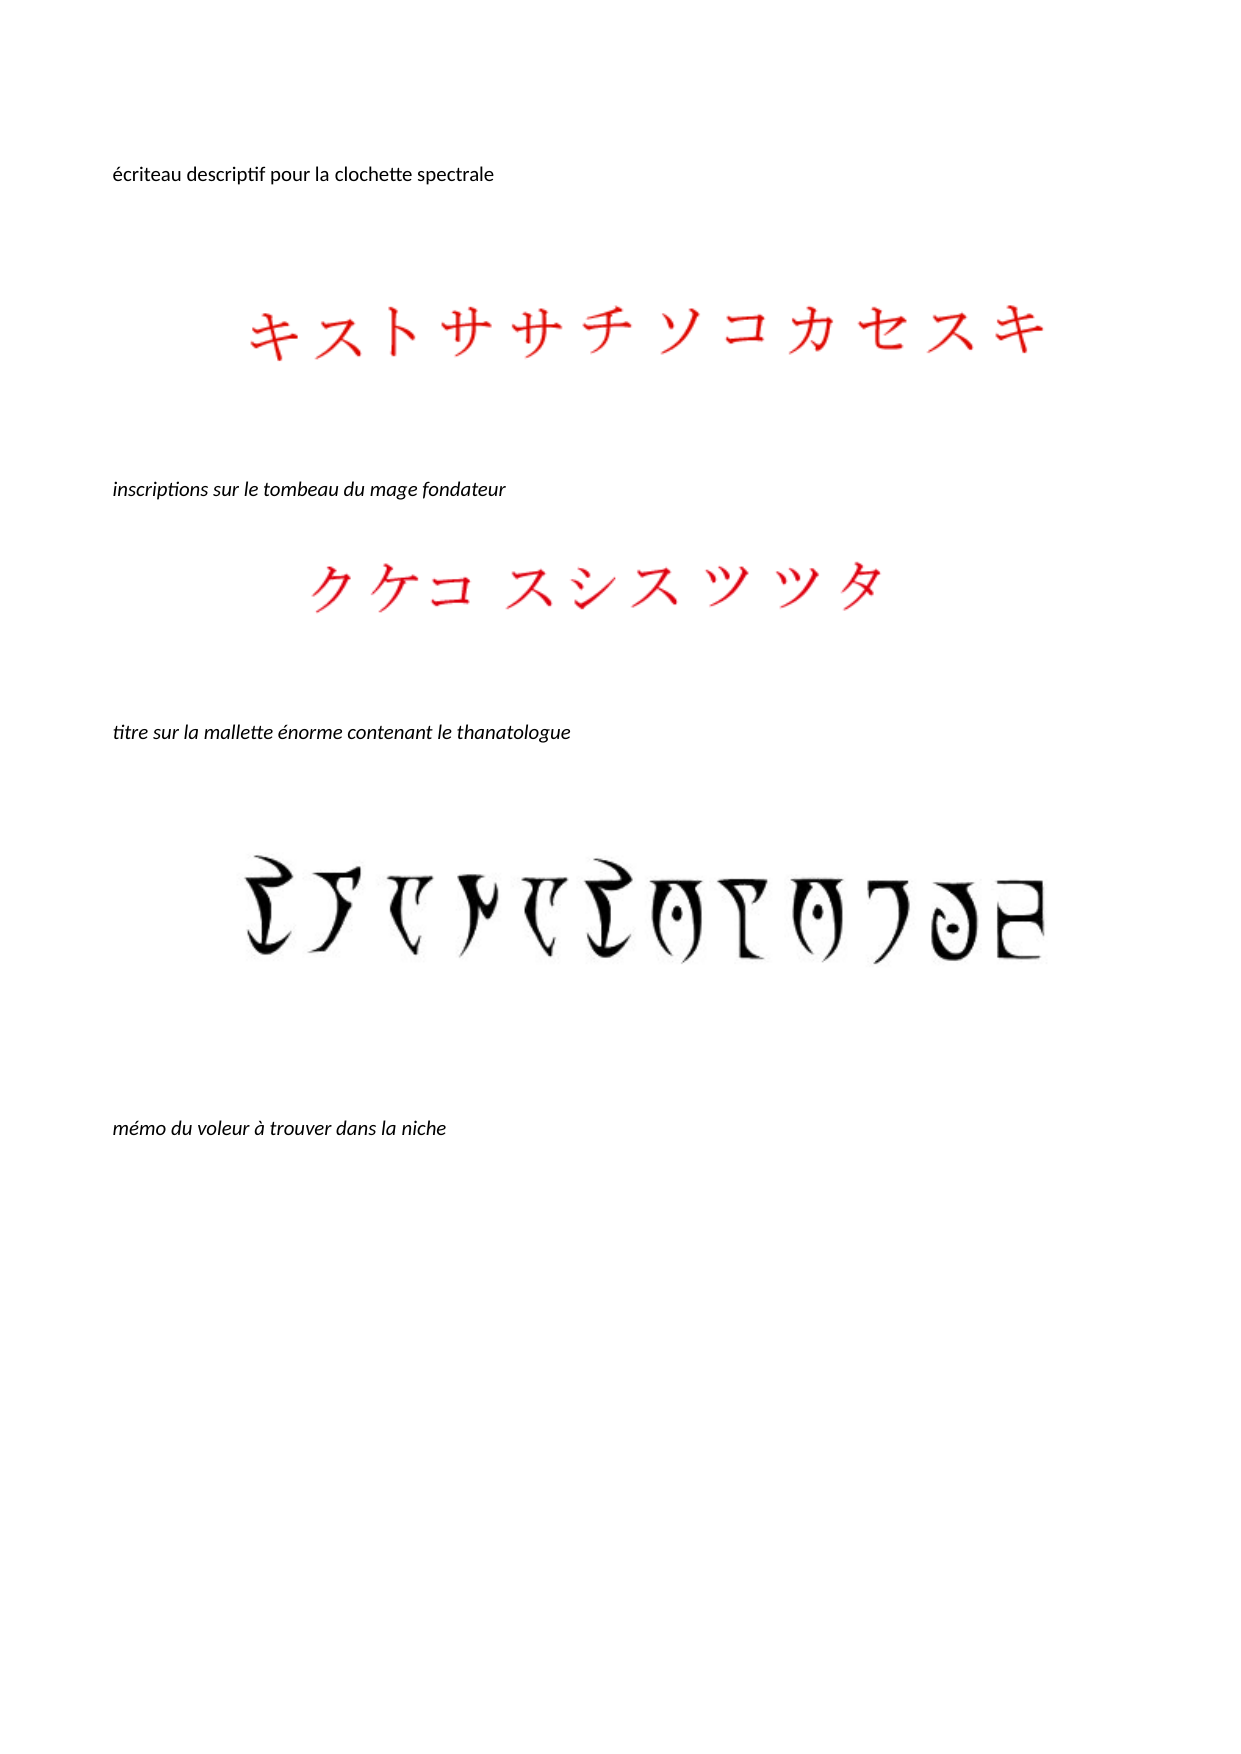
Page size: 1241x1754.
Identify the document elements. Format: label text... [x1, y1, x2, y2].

text mémo du voleur à trouver dans la niche [112, 1115, 1128, 1141]
text inscriptions sur le tombeau du mage fondateur [112, 476, 1128, 501]
picture [215, 264, 1107, 407]
picture [212, 826, 1082, 994]
picture [293, 545, 916, 647]
text écriteau descriptif pour la clochette spectrale [112, 161, 1128, 187]
text titre sur la mallette énorme contenant le thanatologue [112, 719, 1128, 745]
